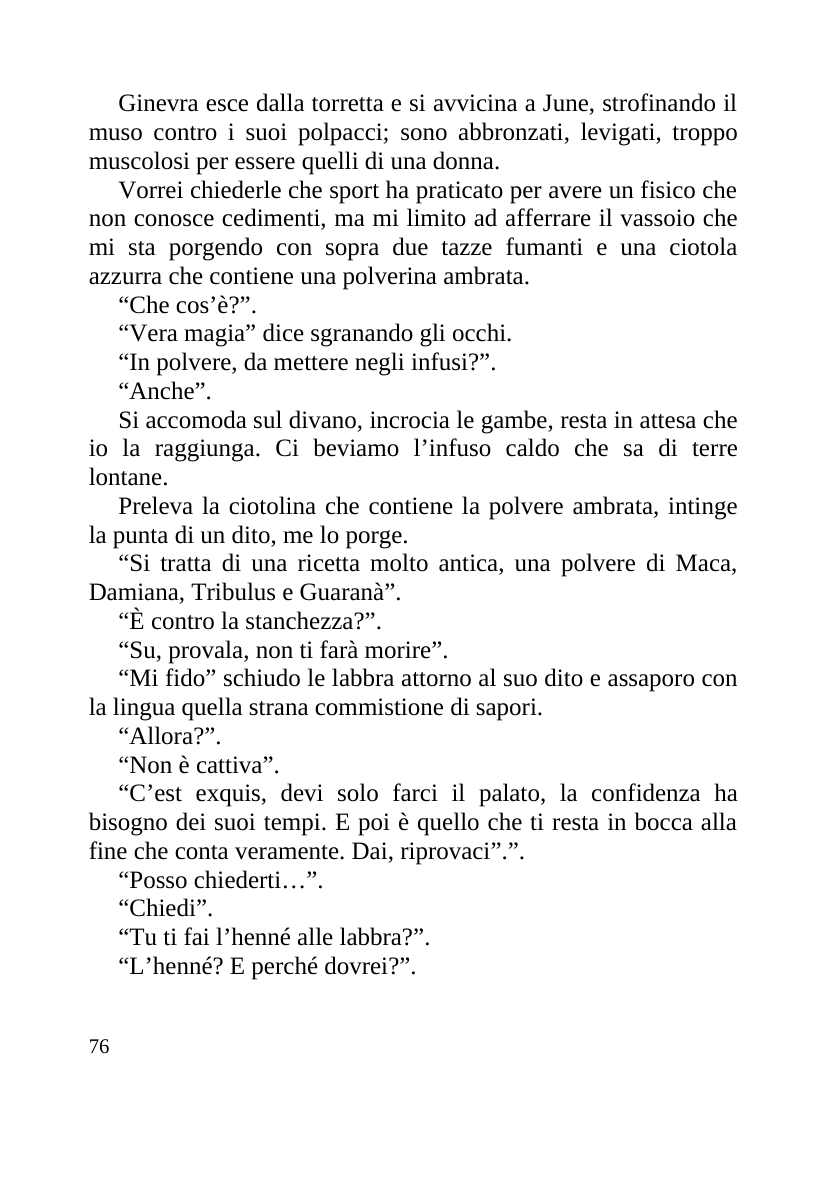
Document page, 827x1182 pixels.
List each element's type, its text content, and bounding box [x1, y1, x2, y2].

text “Su, provala, non ti farà morire”. [88, 635, 738, 663]
text Si accomoda sul divano, incrocia le gambe, resta in attesa che io la raggiunga. Ci beviamo l’infuso caldo che sa di terre lontane. [88, 405, 738, 491]
text “Allora?”. [88, 721, 738, 750]
text “Si tratta di una ricetta molto antica, una polvere di Maca, Damiana, Tribulus e Guaranà”. [88, 548, 738, 606]
text “Non è cattiva”. [88, 750, 738, 778]
text “Tu ti fai l’henné alle labbra?”. [88, 922, 738, 951]
text “Posso chiederti…”. [88, 865, 738, 893]
text “è contro la stanchezza?”. [88, 606, 738, 635]
text “Vera magia” dice sgranando gli occhi. [88, 318, 738, 347]
text Preleva la ciotolina che contiene la polvere ambrata, intinge la punta di un dito, me lo porge. [88, 491, 738, 548]
text “Anche”. [88, 376, 738, 405]
text Vorrei chiederle che sport ha praticato per avere un fisico che non conosce cedimenti, ma mi limito ad afferrare il vassoio che mi sta porgendo con sopra due tazze fumanti e una ciotola azzurra che contiene una polverina ambrata. [88, 175, 738, 290]
text “In polvere, da mettere negli infusi?”. [88, 347, 738, 376]
text “Che cos’è?”. [88, 290, 738, 318]
text “Mi fido” schiudo le labbra attorno al suo dito e assaporo con la lingua quella strana commistione di sapori. [88, 663, 738, 721]
text “L’henné? E perché dovrei?”. [88, 951, 738, 980]
text “C’est exquis, devi solo farci il palato, la confidenza ha bisogno dei suoi tempi. E poi è quello che ti resta in bocca alla fine che conta veramente. Dai, riprovaci”.”. [88, 778, 738, 865]
text “Chiedi”. [88, 893, 738, 922]
text Ginevra esce dalla torretta e si avvicina a June, strofinando il muso contro i suoi polpacci; sono abbronzati, levigati, troppo muscolosi per essere quelli di una donna. [88, 88, 738, 175]
